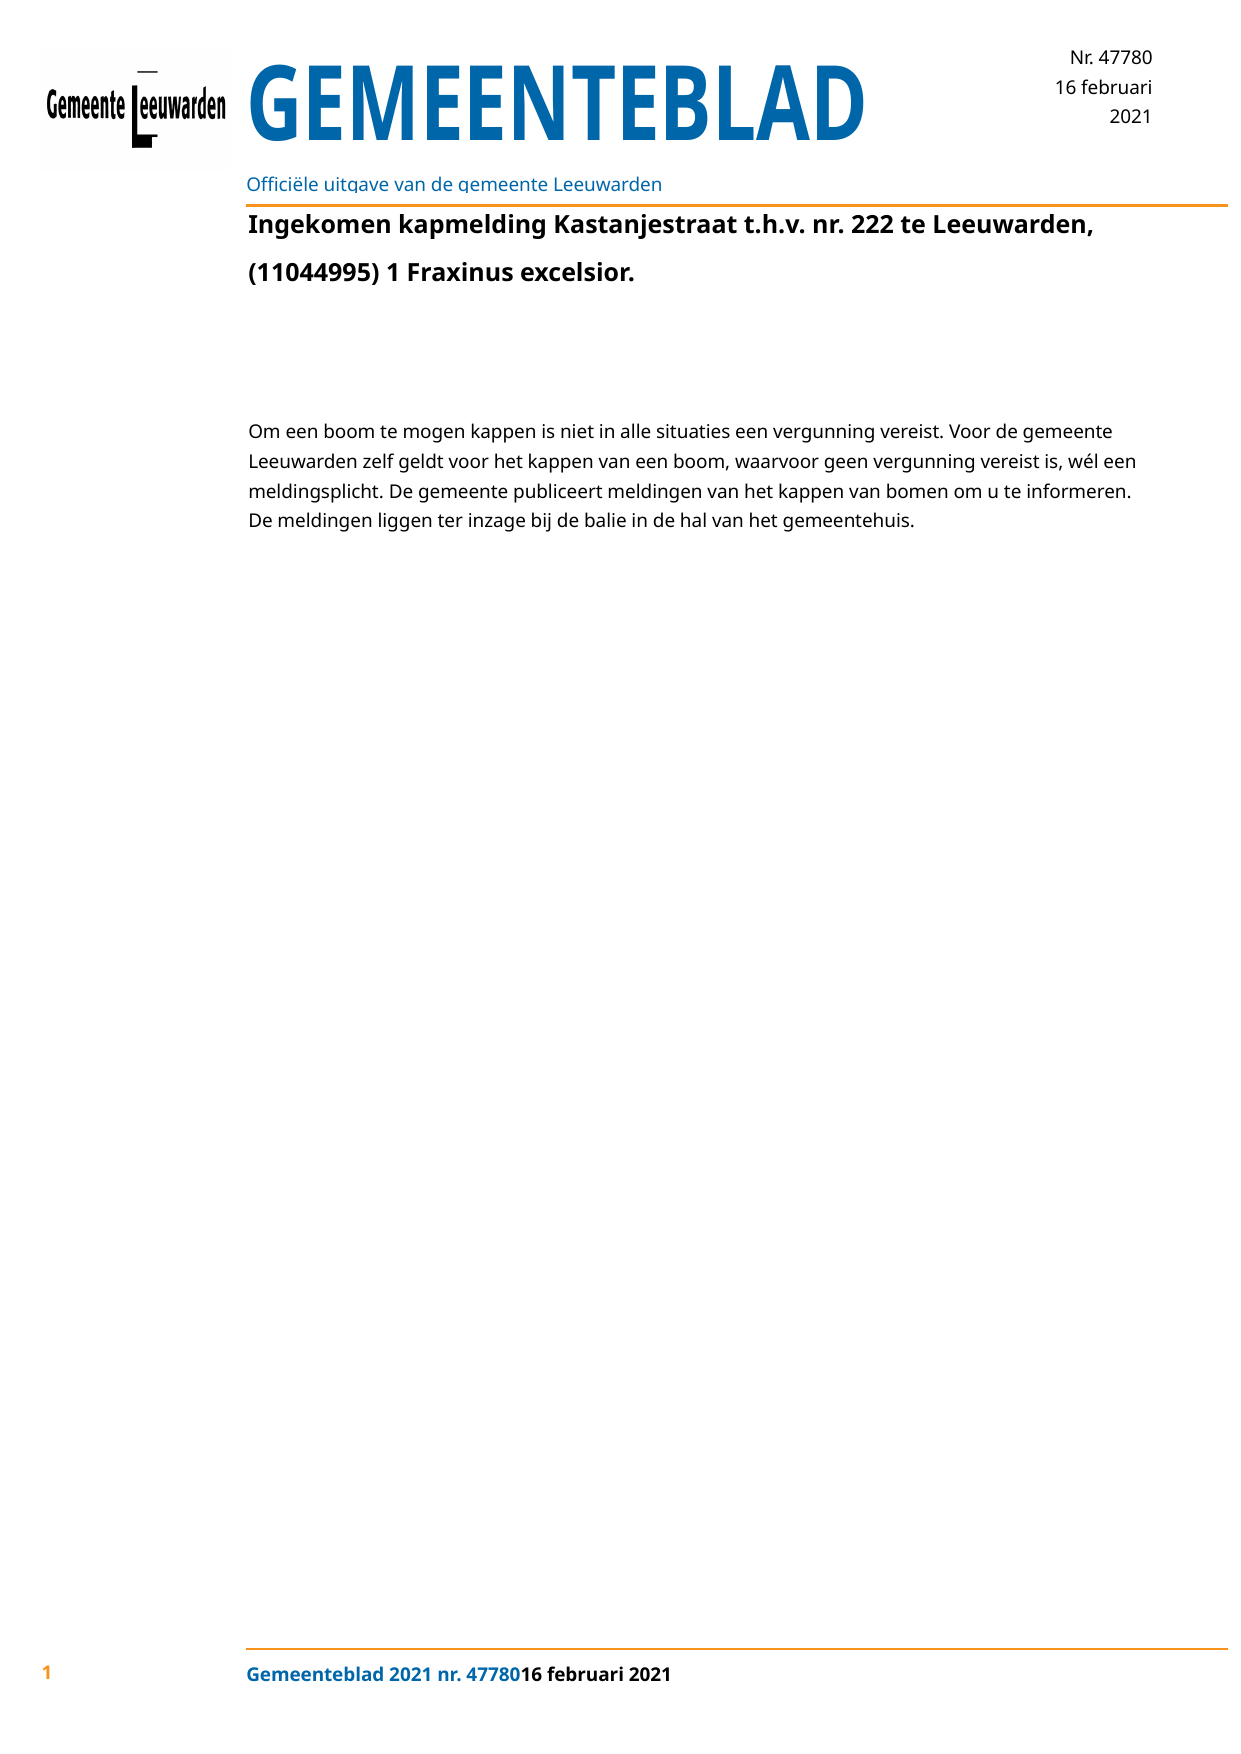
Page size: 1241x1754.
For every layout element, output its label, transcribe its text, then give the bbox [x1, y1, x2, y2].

text Om een boom te mogen kappen is niet in alle situaties een vergunning vereist. Voor de gemeente Leeuwarden zelf geldt voor het kappen van een boom, waarvoor geen vergunning vereist is, wél een meldingsplicht. De gemeente publiceert meldingen van het kappen van bomen om u te informeren. De meldingen liggen ter inzage bij de balie in de hal van het gemeentehuis. [248, 419, 1152, 533]
picture [41, 47, 231, 172]
text Ingekomen kapmelding Kastanjestraat t.h.v. nr. 222 te Leeuwarden, (11044995) 1 Fraxinus excelsior. [248, 207, 1152, 288]
